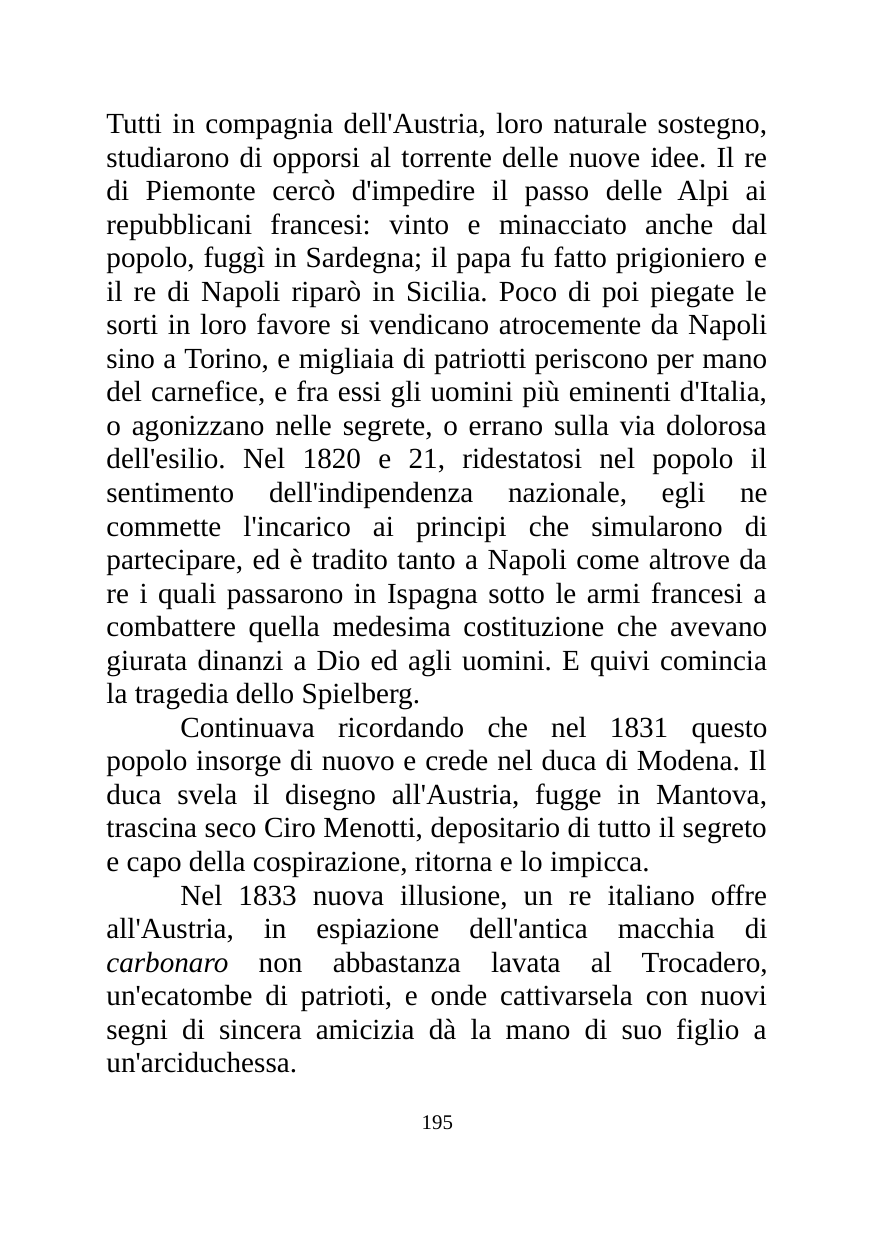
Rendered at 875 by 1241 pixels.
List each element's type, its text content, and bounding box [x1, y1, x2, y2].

text Continuava ricordando che nel 1831 questo popolo insorge di nuovo e crede nel duca di Modena. Il duca svela il disegno all'Austria, fugge in Mantova, trascina seco Ciro Menotti, depositario di tutto il segreto e capo della cospirazione, ritorna e lo impicca. [106, 710, 768, 878]
text Tutti in compagnia dell'Austria, loro naturale sostegno, studiarono di opporsi al torrente delle nuove idee. Il re di Piemonte cercò d'impedire il passo delle Alpi ai repubblicani francesi: vinto e minacciato anche dal popolo, fuggì in Sardegna; il papa fu fatto prigioniero e il re di Napoli riparò in Sicilia. Poco di poi piegate le sorti in loro favore si vendicano atrocemente da Napoli sino a Torino, e migliaia di patriotti periscono per mano del carnefice, e fra essi gli uomini più eminenti d'Italia, o agonizzano nelle segrete, o errano sulla via dolorosa dell'esilio. Nel 1820 e 21, ridestatosi nel popolo il sentimento dell'indipendenza nazionale, egli ne commette l'incarico ai principi che simularono di partecipare, ed è tradito tanto a Napoli come altrove da re i quali passarono in Ispagna sotto le armi francesi a combattere quella medesima costituzione che avevano giurata dinanzi a Dio ed agli uomini. E quivi comincia la tragedia dello Spielberg. [106, 106, 768, 710]
text Nel 1833 nuova illusione, un re italiano offre all'Austria, in espiazione dell'antica macchia di carbonaro non abbastanza lavata al Trocadero, un'ecatombe di patrioti, e onde cattivarsela con nuovi segni di sincera amicizia dà la mano di suo figlio a un'arciduchessa. [106, 878, 768, 1079]
